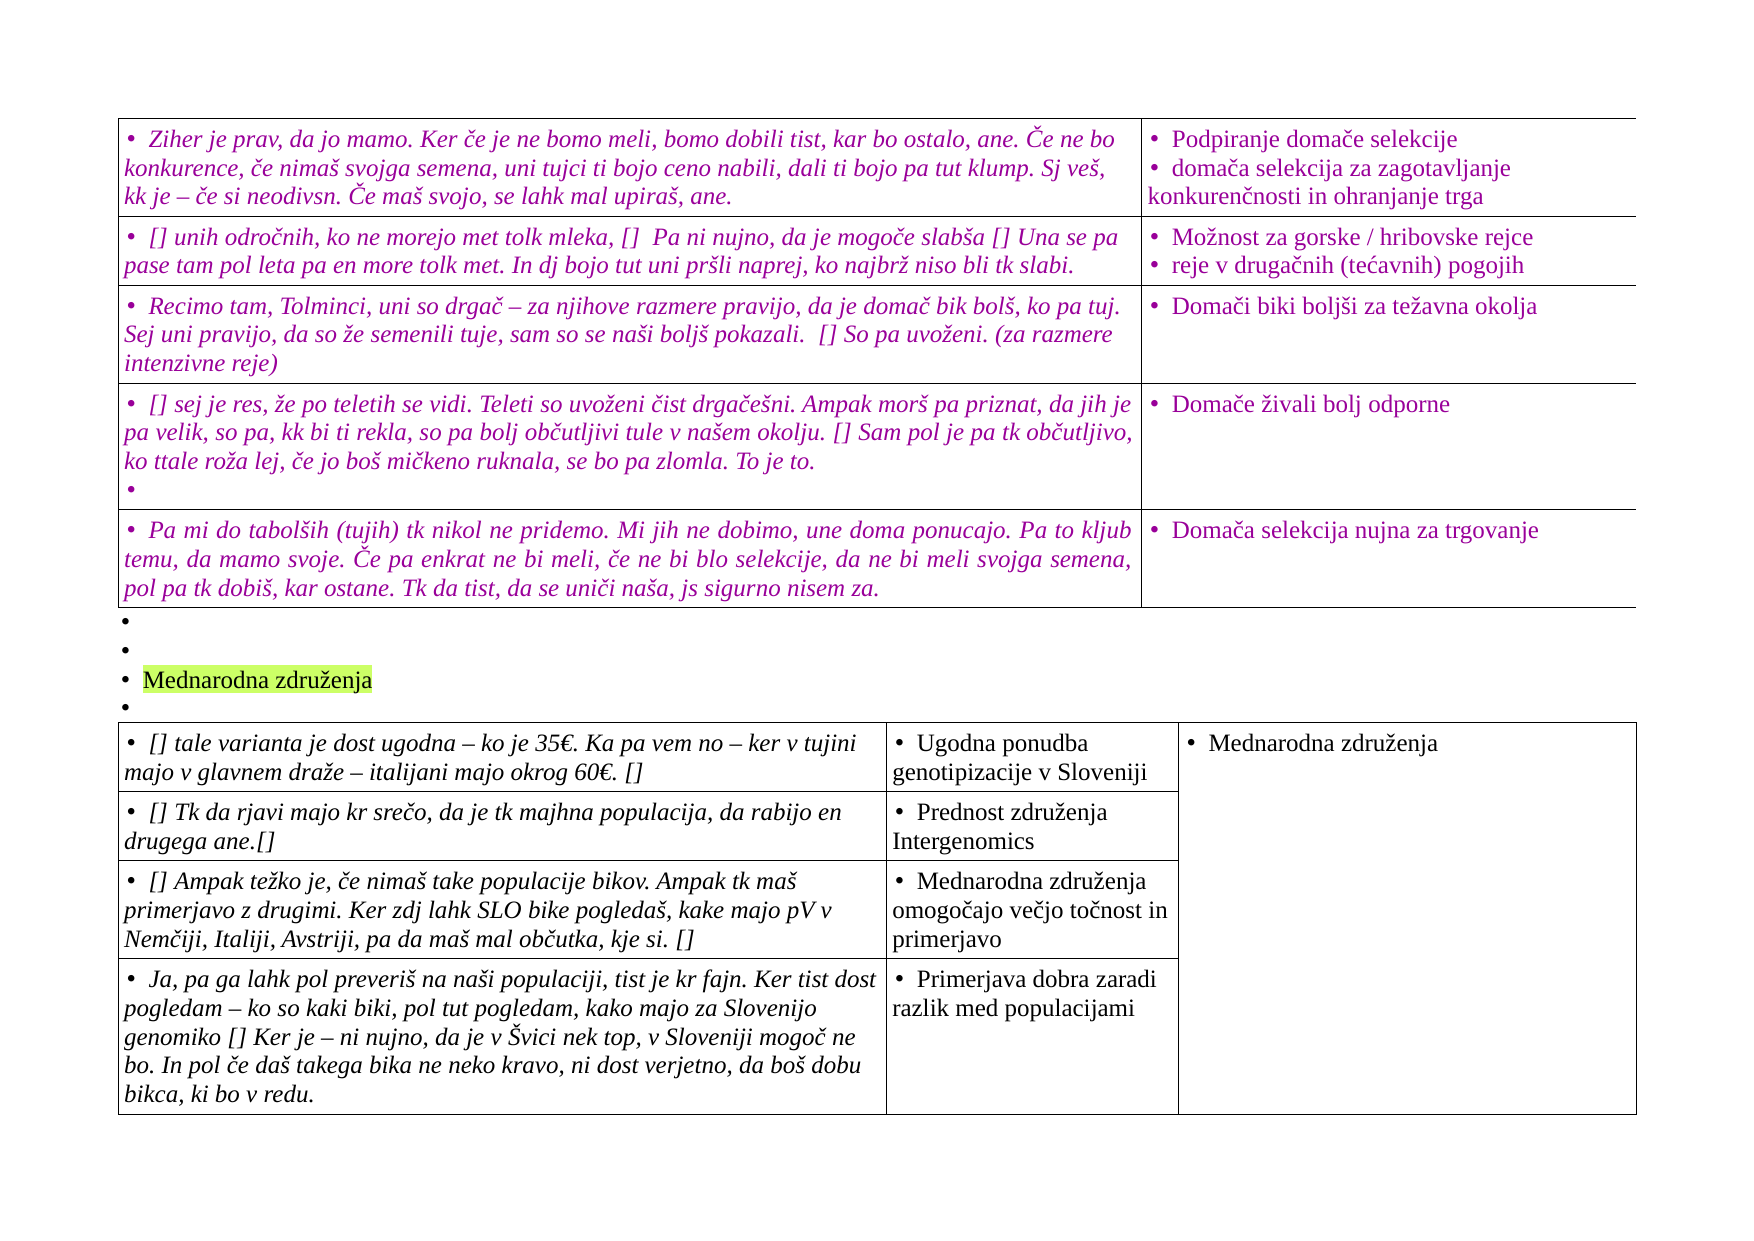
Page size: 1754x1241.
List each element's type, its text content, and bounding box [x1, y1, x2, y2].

table_cell Pa mi do tabolših (tujih) tk nikol ne pridemo. Mi jih ne dobimo, une doma ponucajo. Pa to kljub temu, da mamo svoje. Če pa enkrat ne bi meli, če ne bi blo selekcije, da ne bi meli svojga semena, pol pa tk dobiš, kar ostane. Tk da tist, da se uniči naša, js sigurno nisem za. [119, 510, 1141, 607]
table_cell Domača selekcija nujna za trgovanje [1142, 510, 1636, 607]
table_cell Ja, pa ga lahk pol preveriš na naši populaciji, tist je kr fajn. Ker tist dost pogledam – ko so kaki biki, pol tut pogledam, kako majo za Slovenijo genomiko [] Ker je – ni nujno, da je v Švici nek top, v Sloveniji mogoč ne bo. In pol če daš takega bika ne neko kravo, ni dost verjetno, da boš dobu bikca, ki bo v redu. [119, 959, 886, 1113]
table_cell Primerjava dobra zaradi razlik med populacijami [887, 959, 1178, 1113]
table_cell Možnost za gorske / hribovske rejce reje v drugačnih (tećavnih) pogojih [1142, 217, 1636, 285]
table_cell [] Tk da rjavi majo kr srečo, da je tk majhna populacija, da rabijo en drugega ane.[] [119, 792, 886, 860]
table_cell Recimo tam, Tolminci, uni so drgač – za njihove razmere pravijo, da je domač bik bolš, ko pa tuj. Sej uni pravijo, da so že semenili tuje, sam so se naši boljš pokazali. [] So pa uvoženi. (za razmere intenzivne reje) [119, 286, 1141, 383]
list Mednarodna združenja [118, 665, 1636, 693]
table_cell Domači biki boljši za težavna okolja [1142, 286, 1636, 383]
table_cell [] sej je res, že po teletih se vidi. Teleti so uvoženi čist drgačešni. Ampak morš pa priznat, da jih je pa velik, so pa, kk bi ti rekla, so pa bolj občutljivi tule v našem okolju. [] Sam pol je pa tk občutljivo, ko ttale roža lej, če jo boš mičkeno ruknala, se bo pa zlomla. To je to. [119, 384, 1141, 509]
table_header Mednarodna združenja [1179, 723, 1636, 1113]
table_cell Prednost združenja Intergenomics [887, 792, 1178, 860]
table_header Ziher je prav, da jo mamo. Ker če je ne bomo meli, bomo dobili tist, kar bo ostalo, ane. Če ne bo konkurence, če nimaš svojga semena, uni tujci ti bojo ceno nabili, dali ti bojo pa tut klump. Sj veš, kk je – če si neodivsn. Če maš svojo, se lahk mal upiraš, ane. [119, 119, 1141, 216]
table_header Ugodna ponudba genotipizacije v Sloveniji [887, 723, 1178, 791]
table_cell Domače živali bolj odporne [1142, 384, 1636, 509]
table_header Podpiranje domače selekcije domača selekcija za zagotavljanje konkurenčnosti in ohranjanje trga [1142, 119, 1636, 216]
table_cell [] Ampak težko je, če nimaš take populacije bikov. Ampak tk maš primerjavo z drugimi. Ker zdj lahk SLO bike pogledaš, kake majo pV v Nemčiji, Italiji, Avstriji, pa da maš mal občutka, kje si. [] [119, 861, 886, 958]
table_cell Mednarodna združenja omogočajo večjo točnost in primerjavo [887, 861, 1178, 958]
table_header [] tale varianta je dost ugodna – ko je 35€. Ka pa vem no – ker v tujini majo v glavnem draže – italijani majo okrog 60€. [] [119, 723, 886, 791]
table_cell [] unih odročnih, ko ne morejo met tolk mleka, [] Pa ni nujno, da je mogoče slabša [] Una se pa pase tam pol leta pa en more tolk met. In dj bojo tut uni pršli naprej, ko najbrž niso bli tk slabi. [119, 217, 1141, 285]
